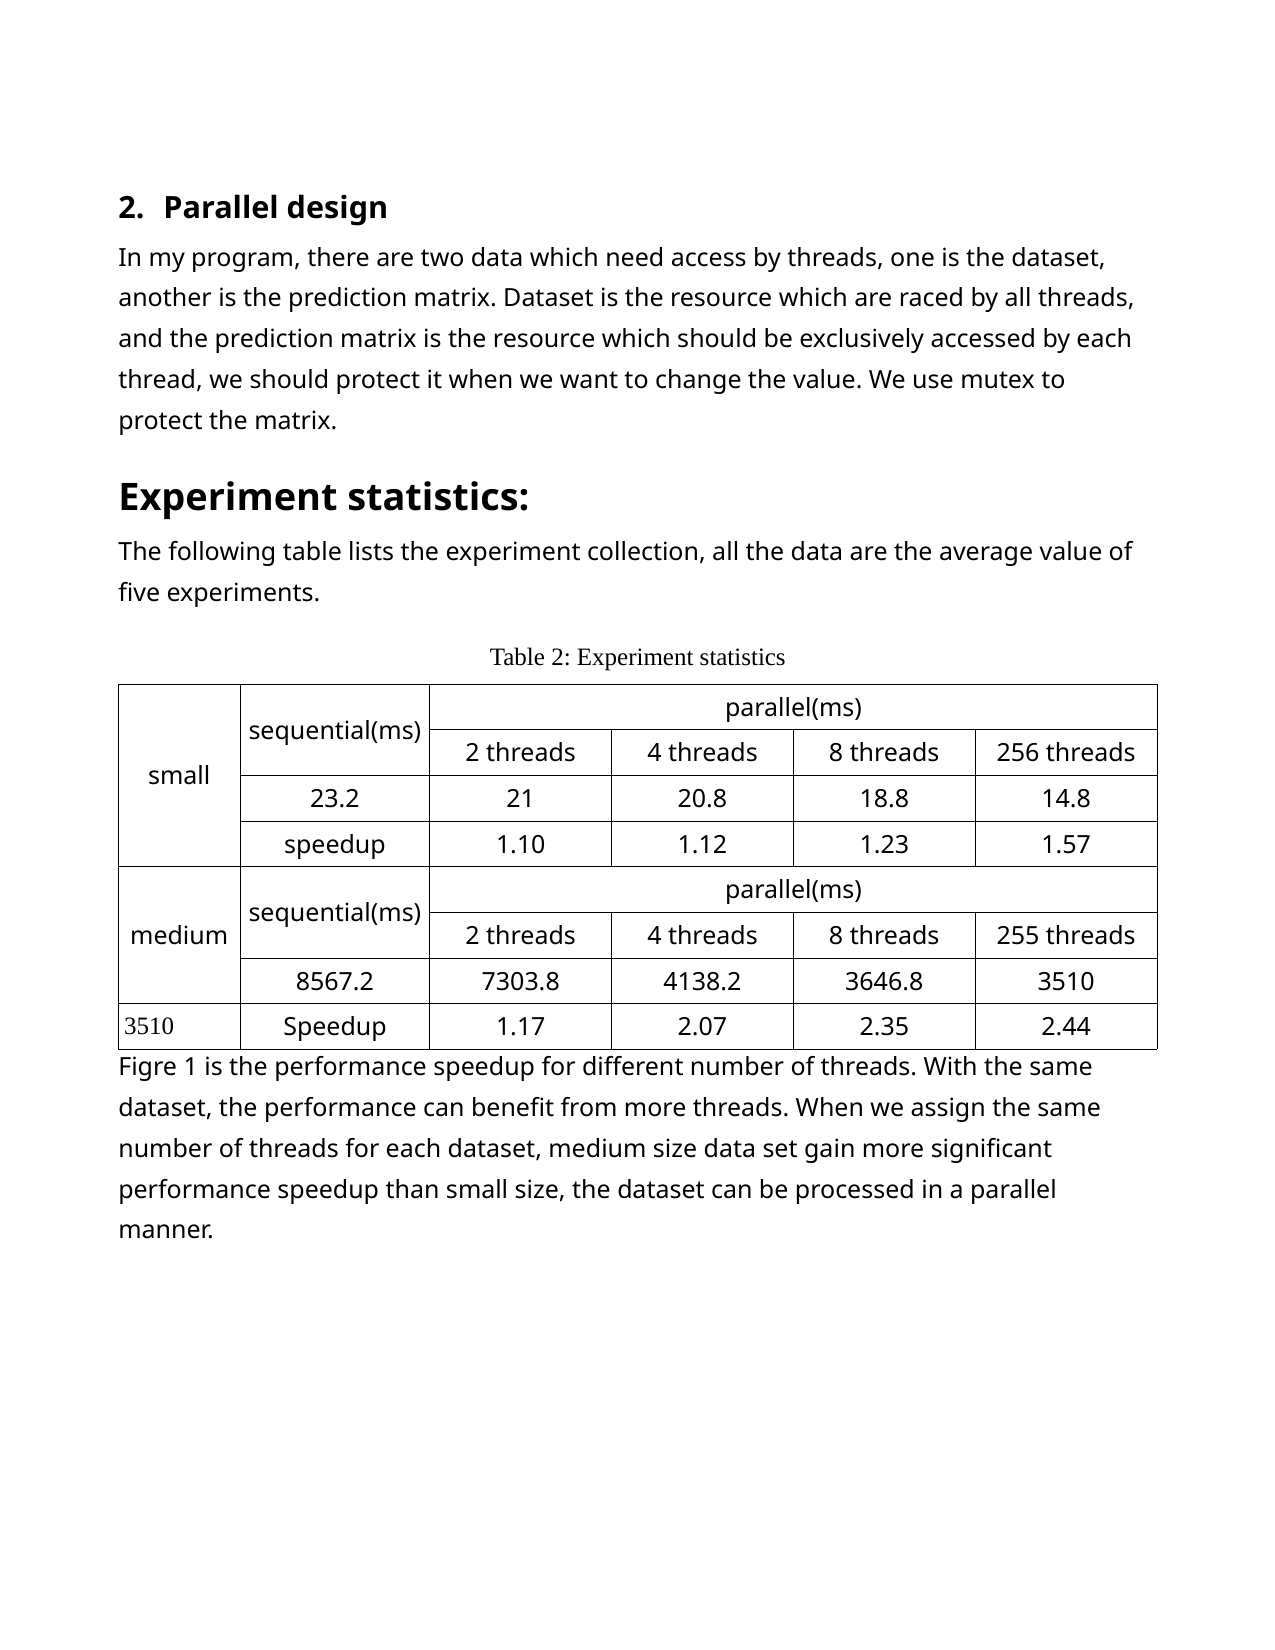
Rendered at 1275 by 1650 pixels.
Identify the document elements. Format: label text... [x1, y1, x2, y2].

table_cell 8 threads [794, 730, 975, 775]
table_cell 3646.8 [794, 959, 975, 1003]
table_cell 14.8 [976, 776, 1157, 821]
text In my program, there are two data which need access by threads, one is the dataset, another is the prediction matrix. Dataset is the resource which are raced by all threads, and the prediction matrix is the resource which should be exclusively accessed by each thread, we should protect it when we want to change the value. We use mutex to protect the matrix. [118, 239, 1157, 437]
table_cell 2.07 [612, 1004, 793, 1049]
table_cell 4 threads [612, 913, 793, 957]
table_cell 2 threads [430, 913, 611, 957]
table_cell 2.44 [976, 1004, 1157, 1049]
table_cell 8 threads [794, 913, 975, 957]
table_cell 23.2 [241, 776, 429, 821]
table_cell 1.10 [430, 822, 611, 866]
subtitle Parallel design [118, 186, 1157, 227]
table_cell 20.8 [612, 776, 793, 821]
table_cell Speedup [241, 1004, 429, 1049]
text The following table lists the experiment collection, all the data are the average value of five experiments. [118, 534, 1157, 608]
table_cell 2 threads [430, 730, 611, 775]
table_cell 1.23 [794, 822, 975, 866]
table_cell 1.57 [976, 822, 1157, 866]
text Table 2: Experiment statistics [118, 642, 1157, 671]
table_cell 255 threads [976, 913, 1157, 957]
table_cell 3510 [976, 959, 1157, 1003]
table_cell parallel(ms) [430, 867, 1157, 912]
text Figre 1 is the performance speedup for different number of threads. With the same dataset, the performance can benefit from more threads. When we assign the same number of threads for each dataset, medium size data set gain more significant performance speedup than small size, the dataset can be processed in a parallel manner. [118, 1050, 1157, 1246]
table_header parallel(ms) [430, 685, 1157, 729]
table_cell 7303.8 [430, 959, 611, 1003]
table_cell sequential(ms) [241, 867, 429, 957]
table_cell 8567.2 [241, 959, 429, 1003]
table_cell 256 threads [976, 730, 1157, 775]
table_cell 4 threads [612, 730, 793, 775]
table_cell 21 [430, 776, 611, 821]
table_cell 18.8 [794, 776, 975, 821]
table_header sequential(ms) [241, 685, 429, 775]
subtitle Experiment statistics: [118, 470, 1157, 522]
table_header small [119, 685, 240, 866]
table_cell medium [119, 867, 240, 1003]
table_cell 1.12 [612, 822, 793, 866]
table_cell 2.35 [794, 1004, 975, 1049]
table_cell 4138.2 [612, 959, 793, 1003]
table_cell 3510 [119, 1004, 240, 1049]
table_cell 1.17 [430, 1004, 611, 1049]
table_cell speedup [241, 822, 429, 866]
